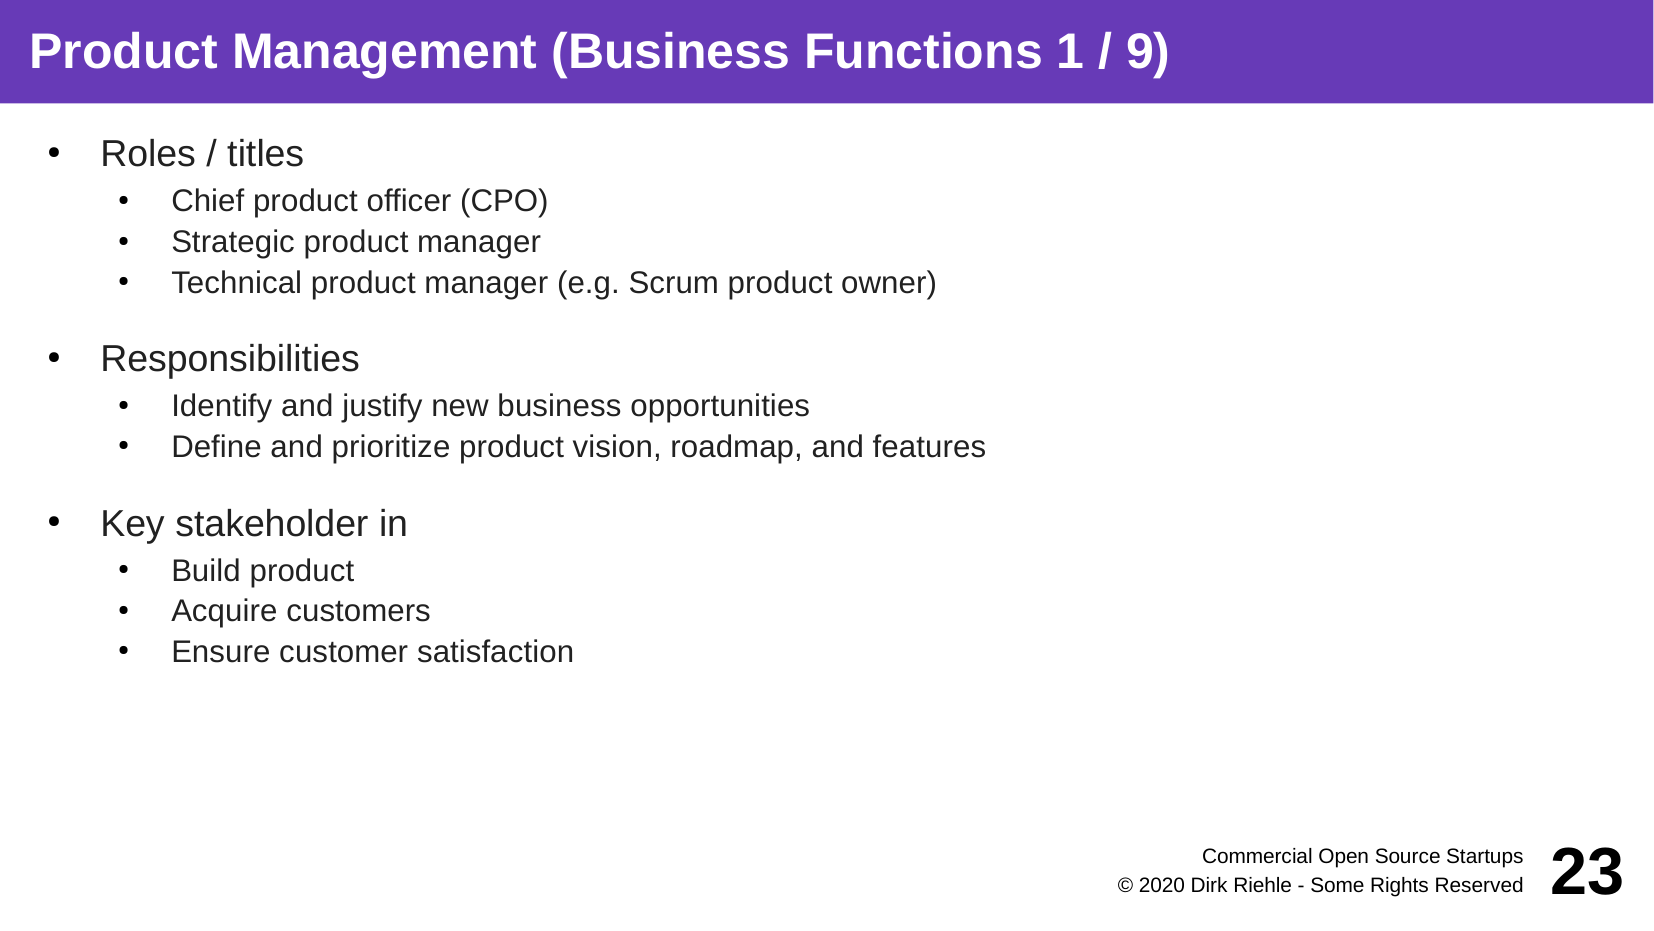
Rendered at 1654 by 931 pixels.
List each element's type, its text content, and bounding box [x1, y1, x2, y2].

title Product Management (Business Functions 1 / 9) [0, 0, 1654, 104]
list Roles / titles Chief product officer (CPO) Strategic product manager Technical product manager (e.g. Scrum product owner) Responsibilities Identify and justify new business opportunities Define and prioritize product vision, roadmap, and features Key stakeholder in Build product Acquire customers Ensure customer satisfaction [29, 132, 1625, 813]
